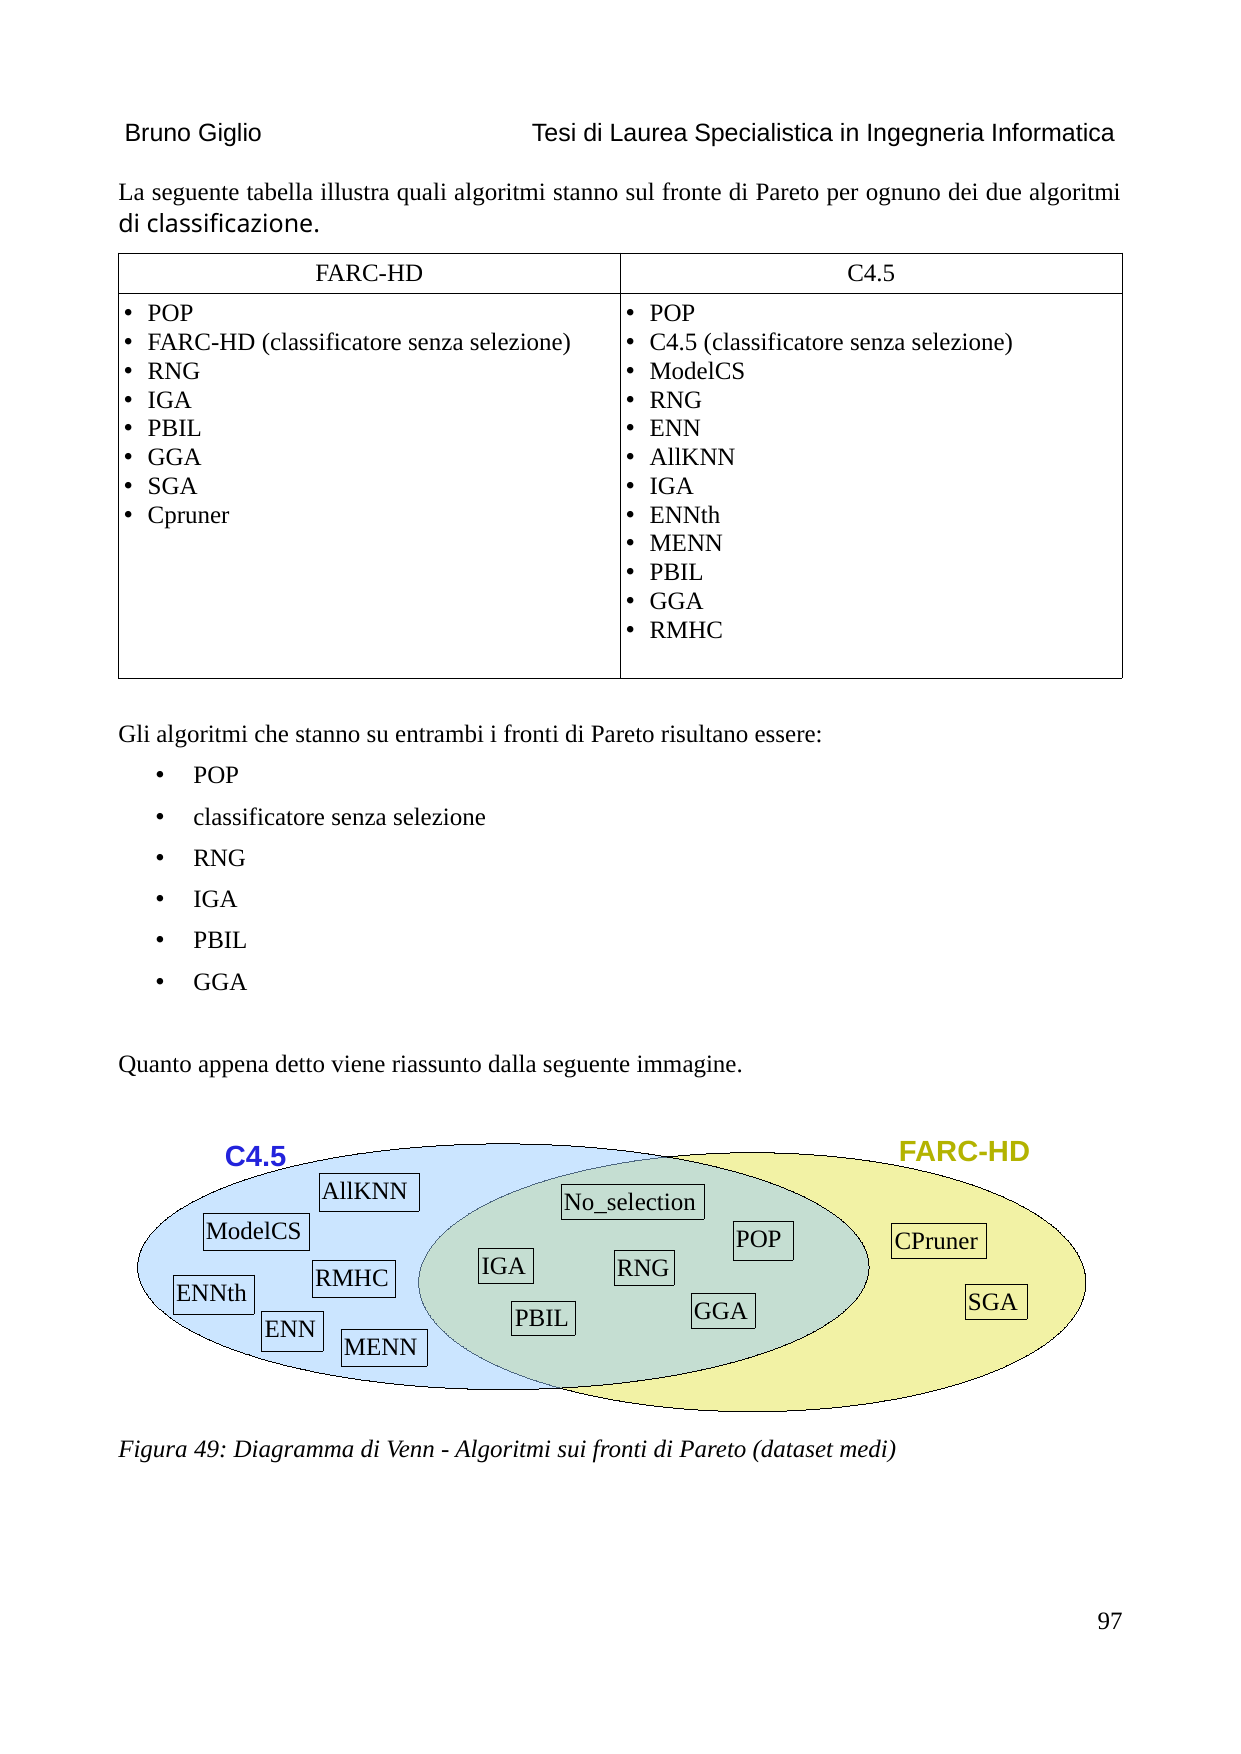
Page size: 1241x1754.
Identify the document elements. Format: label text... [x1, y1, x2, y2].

text ENN [264, 1314, 319, 1343]
text POP [736, 1224, 790, 1253]
list classificatore senza selezione [156, 802, 1122, 831]
list GGA [156, 967, 1122, 996]
text SGA [968, 1287, 1024, 1316]
text AllKNN [321, 1176, 416, 1205]
text GGA [694, 1296, 752, 1325]
list IGA [156, 884, 1122, 913]
text ENNth [176, 1278, 251, 1306]
text No_selection [564, 1187, 701, 1216]
text Figura 49: Diagramma di Venn - Algoritmi sui fronti di Pareto (dataset medi) [118, 1434, 1122, 1462]
table_header C4.5 [621, 254, 1122, 293]
list POP [156, 761, 1122, 789]
table_header FARC-HD [119, 254, 620, 293]
table_cell POP C4.5 (classificatore senza selezione) ModelCS RNG ENN AllKNN IGA ENNth MENN PBIL GGA RMHC [621, 294, 1122, 678]
text C4.5 [224, 1138, 289, 1172]
text CPruner [894, 1226, 984, 1255]
text RNG [617, 1253, 671, 1282]
text Gli algoritmi che stanno su entrambi i fronti di Pareto risultano essere: [118, 719, 1122, 748]
text RMHC [315, 1263, 392, 1292]
text ModelCS [206, 1216, 307, 1245]
text FARC-HD [899, 1134, 1037, 1167]
text Quanto appena detto viene riassunto dalla seguente immagine. [118, 1049, 1122, 1078]
text IGA [481, 1251, 531, 1280]
text PBIL [514, 1303, 572, 1332]
text La seguente tabella illustra quali algoritmi stanno sul fronte di Pareto per ognuno dei due algoritmi di classificazione. [118, 177, 1122, 240]
list PBIL [156, 926, 1122, 954]
list RNG [156, 843, 1122, 872]
table_cell POP FARC-HD (classificatore senza selezione) RNG IGA PBIL GGA SGA Cpruner [119, 294, 620, 678]
text MENN [344, 1332, 424, 1361]
